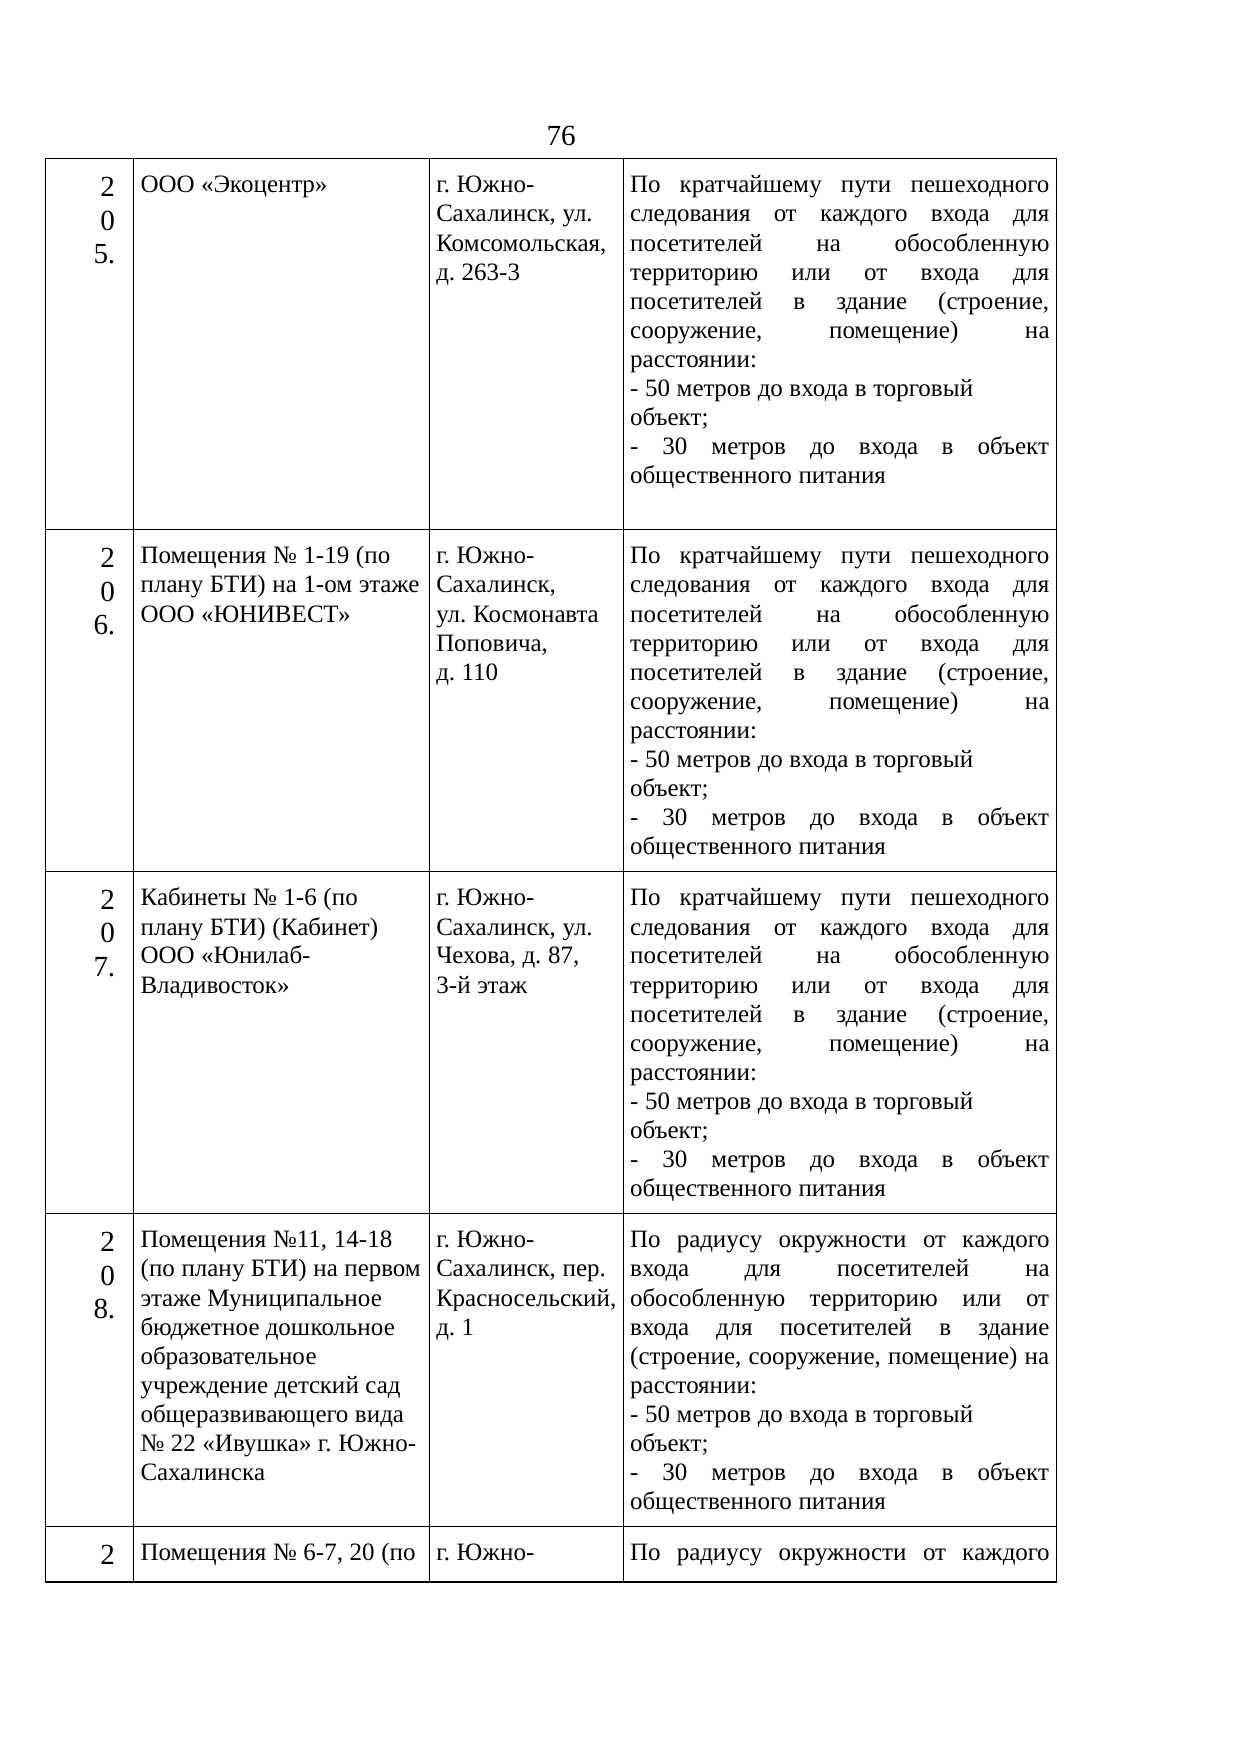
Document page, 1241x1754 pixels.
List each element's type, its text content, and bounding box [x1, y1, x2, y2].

table_cell г. Южно-Сахалинск, ул. Космонавта Поповича, д. 110 [430, 530, 623, 871]
table_cell [46, 1214, 133, 1526]
table_cell [46, 159, 133, 529]
table_cell г. Южно-Сахалинск, пер. Красносельский, д. 1 [430, 1214, 623, 1526]
table_cell [46, 1527, 133, 1581]
table_cell По кратчайшему пути пешеходного следования от каждого входа для посетителей на обособленную территорию или от входа для посетителей в здание (строение, сооружение, помещение) на расстоянии: - 50 метров до входа в торговый объект; - 30 метров до входа в объект общественного питания [624, 872, 1056, 1213]
table_cell [46, 530, 133, 871]
table_cell Помещения № 1-19 (по плану БТИ) на 1-ом этаже ООО «ЮНИВЕСТ» [134, 530, 429, 871]
table_cell ООО «Экоцентр» [134, 159, 429, 529]
table_cell Помещения №11, 14-18 (по плану БТИ) на первом этаже Муниципальное бюджетное дошкольное образовательное учреждение детский сад общеразвивающего вида № 22 «Ивушка» г. Южно-Сахалинска [134, 1214, 429, 1526]
table_cell По кратчайшему пути пешеходного следования от каждого входа для посетителей на обособленную территорию или от входа для посетителей в здание (строение, сооружение, помещение) на расстоянии: - 50 метров до входа в торговый объект; - 30 метров до входа в объект общественного питания [624, 530, 1056, 871]
table_cell Помещения № 6-7, 20 (по [134, 1527, 429, 1581]
table_cell Кабинеты № 1-6 (по плану БТИ) (Кабинет) ООО «Юнилаб-Владивосток» [134, 872, 429, 1213]
table_cell г. Южно-Сахалинск, ул. Чехова, д. 87, 3-й этаж [430, 872, 623, 1213]
table_cell По кратчайшему пути пешеходного следования от каждого входа для посетителей на обособленную территорию или от входа для посетителей в здание (строение, сооружение, помещение) на расстоянии: - 50 метров до входа в торговый объект; - 30 метров до входа в объект общественного питания [624, 159, 1056, 529]
table_cell г. Южно- [430, 1527, 623, 1581]
table_cell По радиусу окружности от каждого входа для посетителей на обособленную территорию или от входа для посетителей в здание (строение, сооружение, помещение) на расстоянии: - 50 метров до входа в торговый объект; - 30 метров до входа в объект общественного питания [624, 1214, 1056, 1526]
table_cell По радиусу окружности от каждого [624, 1527, 1056, 1581]
table_cell [46, 872, 133, 1213]
table_cell г. Южно-Сахалинск, ул. Комсомольская, д. 263-3 [430, 159, 623, 529]
